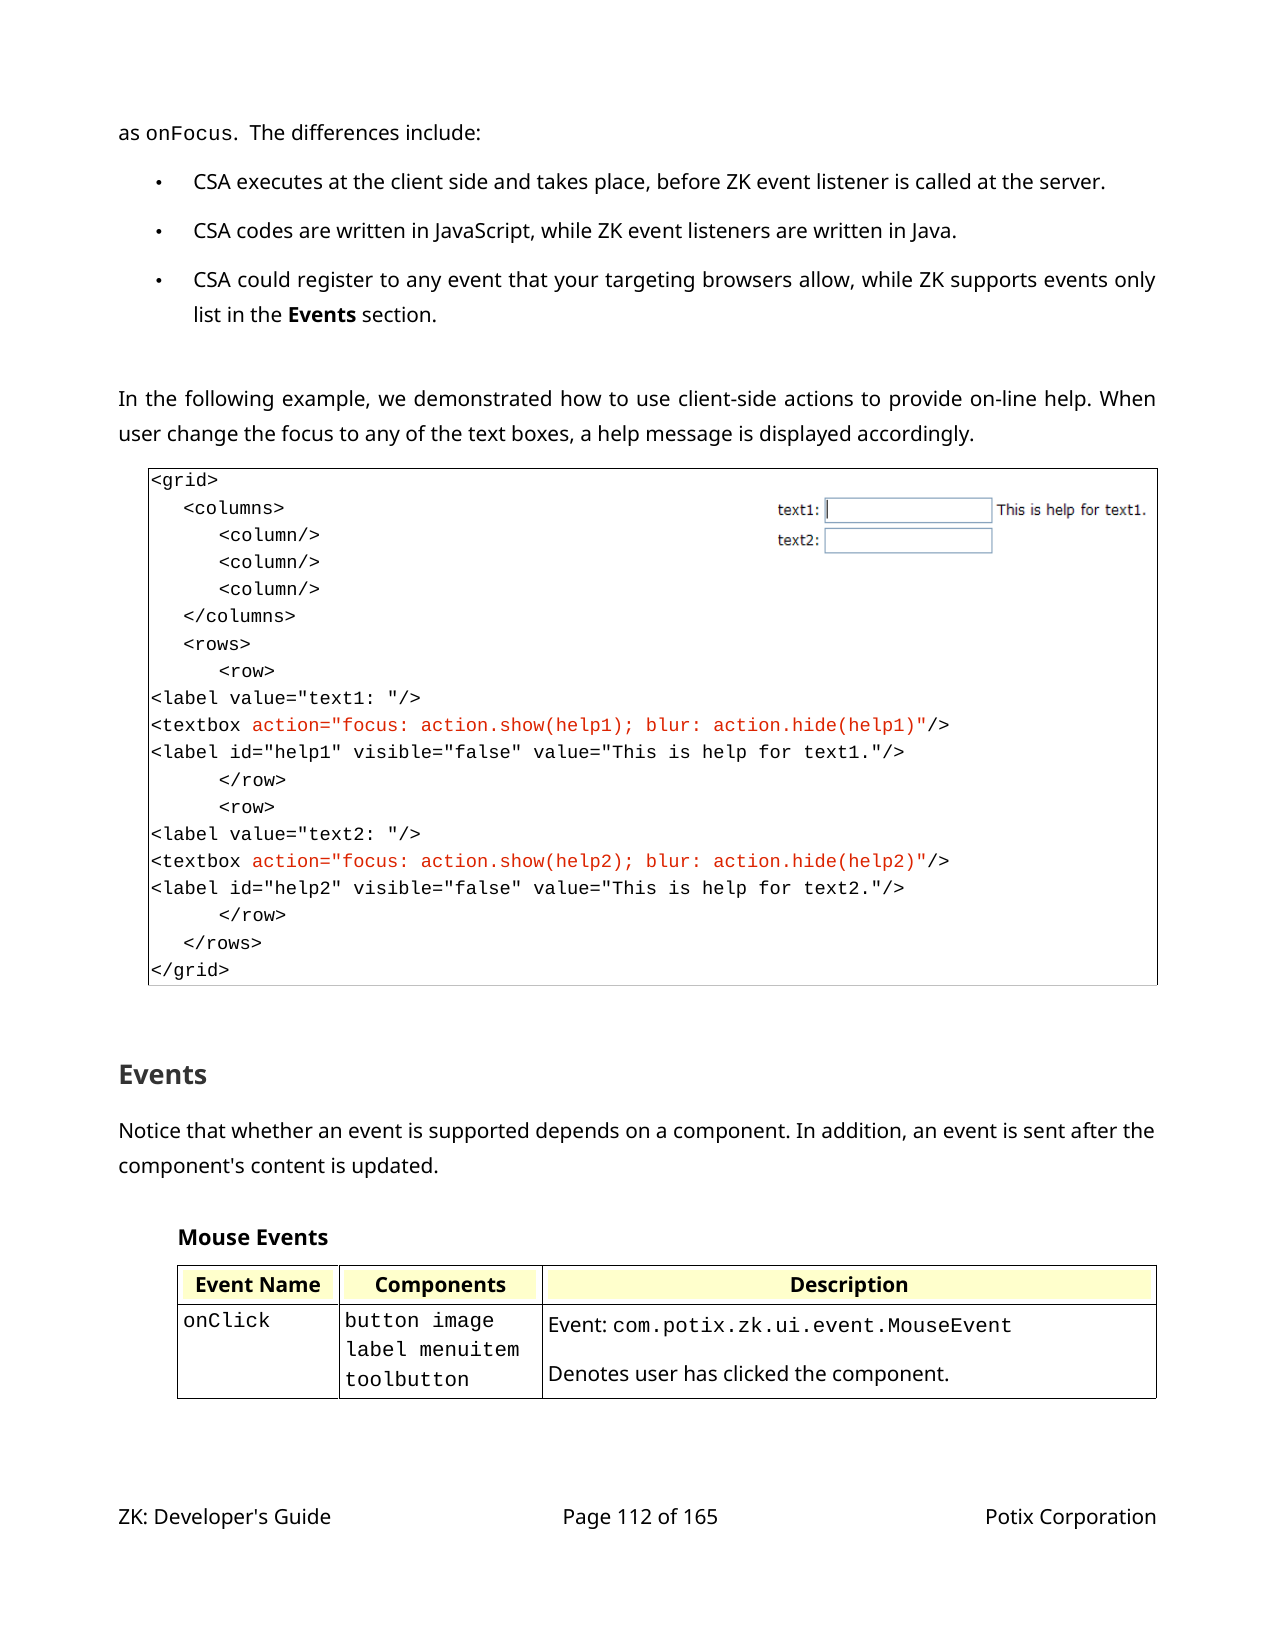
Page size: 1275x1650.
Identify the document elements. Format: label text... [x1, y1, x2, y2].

text <column/> [149, 523, 776, 547]
text <label id="help2" visible="false" value="This is help for text2."/> [149, 876, 1157, 900]
table_header Components [340, 1266, 542, 1304]
text <row> [149, 659, 1157, 683]
table_cell Event: com.potix.zk.ui.event.MouseEvent Denotes user has clicked the component. [543, 1305, 1156, 1398]
text <columns> [149, 496, 776, 520]
text as onFocus. The differences include: [118, 118, 1157, 147]
text </columns> [149, 604, 1157, 628]
text In the following example, we demonstrated how to use client-side actions to provide on-line help. When user change the focus to any of the text boxes, a help message is displayed accordingly. [118, 349, 1157, 448]
text </row> [149, 767, 1157, 792]
text Notice that whether an event is supported depends on a component. In addition, an event is sent after the component's content is updated. [118, 1116, 1157, 1180]
text </rows> [149, 931, 1157, 955]
text <label id="help1" visible="false" value="This is help for text1."/> [149, 740, 1157, 764]
list CSA could register to any event that your targeting browsers allow, while ZK supports events only list in the Events section. [156, 265, 1157, 328]
picture [776, 493, 1152, 557]
subtitle Events [118, 1056, 1157, 1093]
text <row> [149, 794, 1157, 819]
text <grid> [149, 469, 1157, 493]
table_header Event Name [178, 1266, 338, 1304]
table_header Description [543, 1266, 1156, 1304]
table_cell button image label menuitem toolbutton [340, 1305, 542, 1398]
list CSA executes at the client side and takes place, before ZK event listener is called at the server. [156, 167, 1157, 196]
text </grid> [149, 958, 1157, 985]
text <rows> [149, 631, 1157, 656]
text <textbox action="focus: action.show(help1); blur: action.hide(help1)"/> [149, 713, 1157, 737]
text <label value="text1: "/> [149, 686, 1157, 710]
text <textbox action="focus: action.show(help2); blur: action.hide(help2)"/> [149, 849, 1157, 873]
subtitle Mouse Events [177, 1222, 1157, 1252]
table_cell onClick [178, 1305, 338, 1398]
text <label value="text2: "/> [149, 822, 1157, 846]
text <column/> [149, 577, 1157, 601]
text </row> [149, 903, 1157, 928]
text <column/> [149, 550, 1157, 574]
list CSA codes are written in JavaScript, while ZK event listeners are written in Java. [156, 216, 1157, 244]
